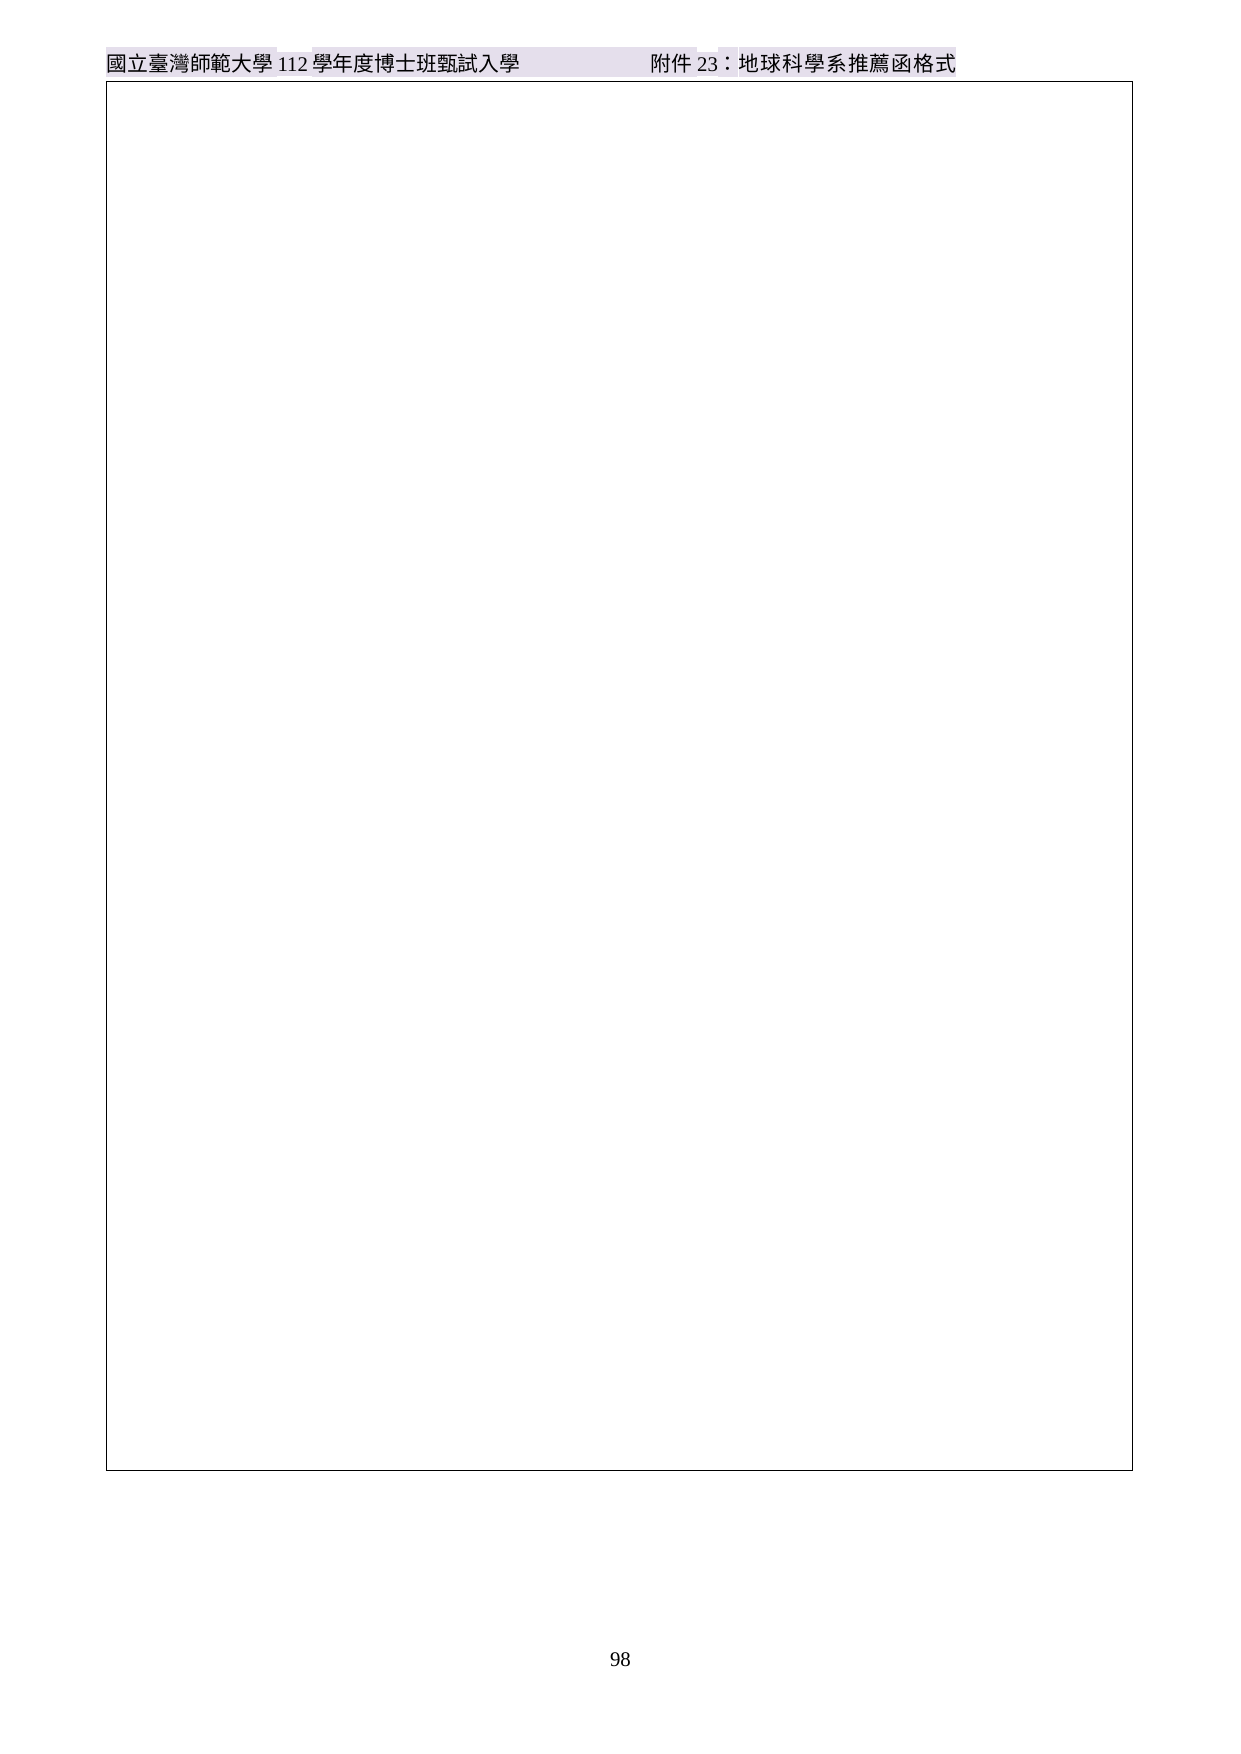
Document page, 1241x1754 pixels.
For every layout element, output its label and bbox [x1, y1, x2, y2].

table_header [107, 82, 1132, 1470]
